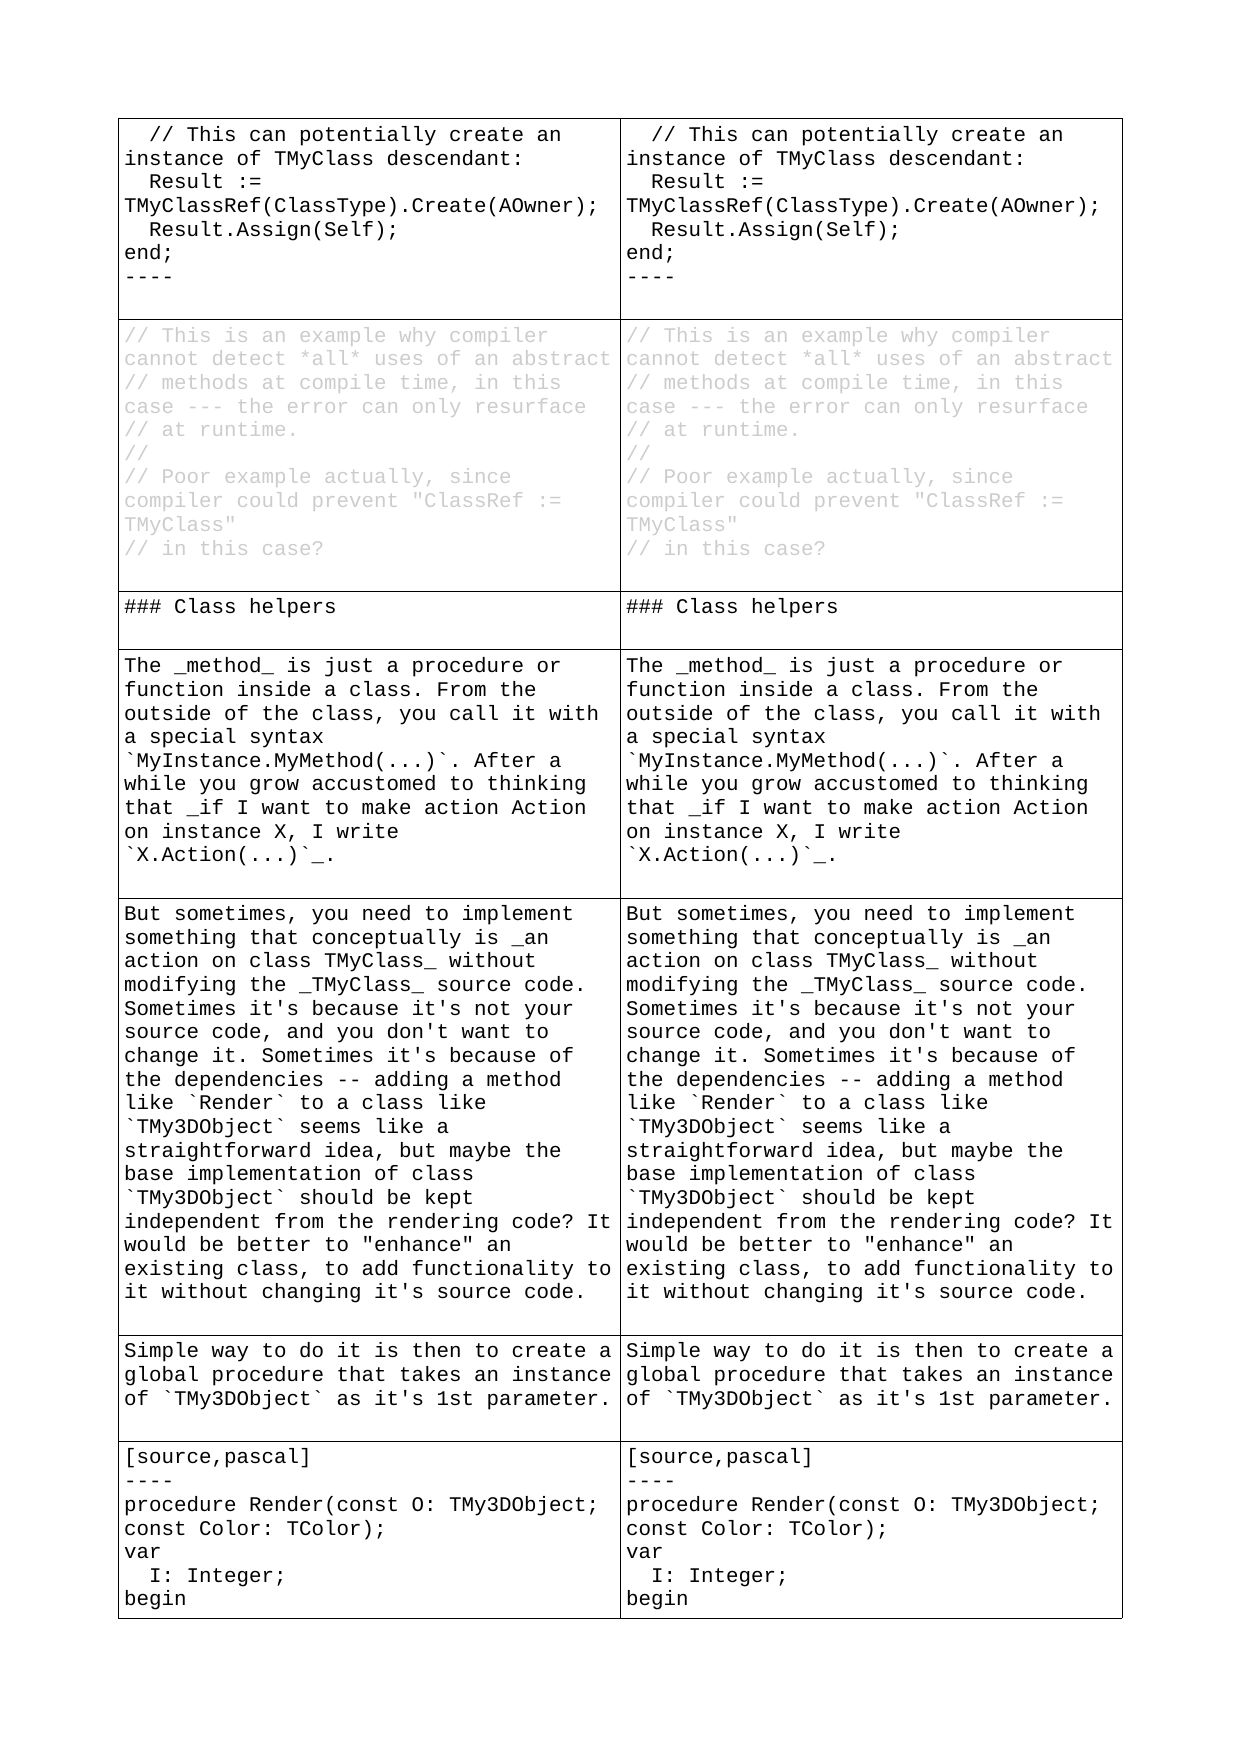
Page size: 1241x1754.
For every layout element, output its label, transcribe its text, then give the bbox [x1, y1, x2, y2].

table_cell // This is an example why compiler cannot detect *all* uses of an abstract // methods at compile time, in this case --- the error can only resurface // at runtime. // // Poor example actually, since compiler could prevent "ClassRef := TMyClass" // in this case? [621, 320, 1122, 591]
table_cell Simple way to do it is then to create a global procedure that takes an instance of `TMy3DObject` as it's 1st parameter. [119, 1336, 620, 1441]
table_cell But sometimes, you need to implement something that conceptually is _an action on class TMyClass_ without modifying the _TMyClass_ source code. Sometimes it's because it's not your source code, and you don't want to change it. Sometimes it's because of the dependencies -- adding a method like `Render` to a class like `TMy3DObject` seems like a straightforward idea, but maybe the base implementation of class `TMy3DObject` should be kept independent from the rendering code? It would be better to "enhance" an existing class, to add functionality to it without changing it's source code. [621, 899, 1122, 1334]
table_cell Simple way to do it is then to create a global procedure that takes an instance of `TMy3DObject` as it's 1st parameter. [621, 1336, 1122, 1441]
table_cell // This is an example why compiler cannot detect *all* uses of an abstract // methods at compile time, in this case --- the error can only resurface // at runtime. // // Poor example actually, since compiler could prevent "ClassRef := TMyClass" // in this case? [119, 320, 620, 591]
table_cell But sometimes, you need to implement something that conceptually is _an action on class TMyClass_ without modifying the _TMyClass_ source code. Sometimes it's because it's not your source code, and you don't want to change it. Sometimes it's because of the dependencies -- adding a method like `Render` to a class like `TMy3DObject` seems like a straightforward idea, but maybe the base implementation of class `TMy3DObject` should be kept independent from the rendering code? It would be better to "enhance" an existing class, to add functionality to it without changing it's source code. [119, 899, 620, 1334]
table_cell The _method_ is just a procedure or function inside a class. From the outside of the class, you call it with a special syntax `MyInstance.MyMethod(...)`. After a while you grow accustomed to thinking that _if I want to make action Action on instance X, I write `X.Action(...)`_. [119, 650, 620, 897]
table_cell The _method_ is just a procedure or function inside a class. From the outside of the class, you call it with a special syntax `MyInstance.MyMethod(...)`. After a while you grow accustomed to thinking that _if I want to make action Action on instance X, I write `X.Action(...)`_. [621, 650, 1122, 897]
table_cell // This can potentially create an instance of TMyClass descendant: Result := TMyClassRef(ClassType).Create(AOwner); Result.Assign(Self); end; ---- [621, 119, 1122, 319]
table_cell [source,pascal] ---- procedure Render(const O: TMy3DObject; const Color: TColor); var I: Integer; begin [119, 1442, 620, 1618]
table_cell [source,pascal] ---- procedure Render(const O: TMy3DObject; const Color: TColor); var I: Integer; begin [621, 1442, 1122, 1618]
table_cell ### Class helpers [119, 592, 620, 649]
table_cell // This can potentially create an instance of TMyClass descendant: Result := TMyClassRef(ClassType).Create(AOwner); Result.Assign(Self); end; ---- [119, 119, 620, 319]
table_cell ### Class helpers [621, 592, 1122, 649]
